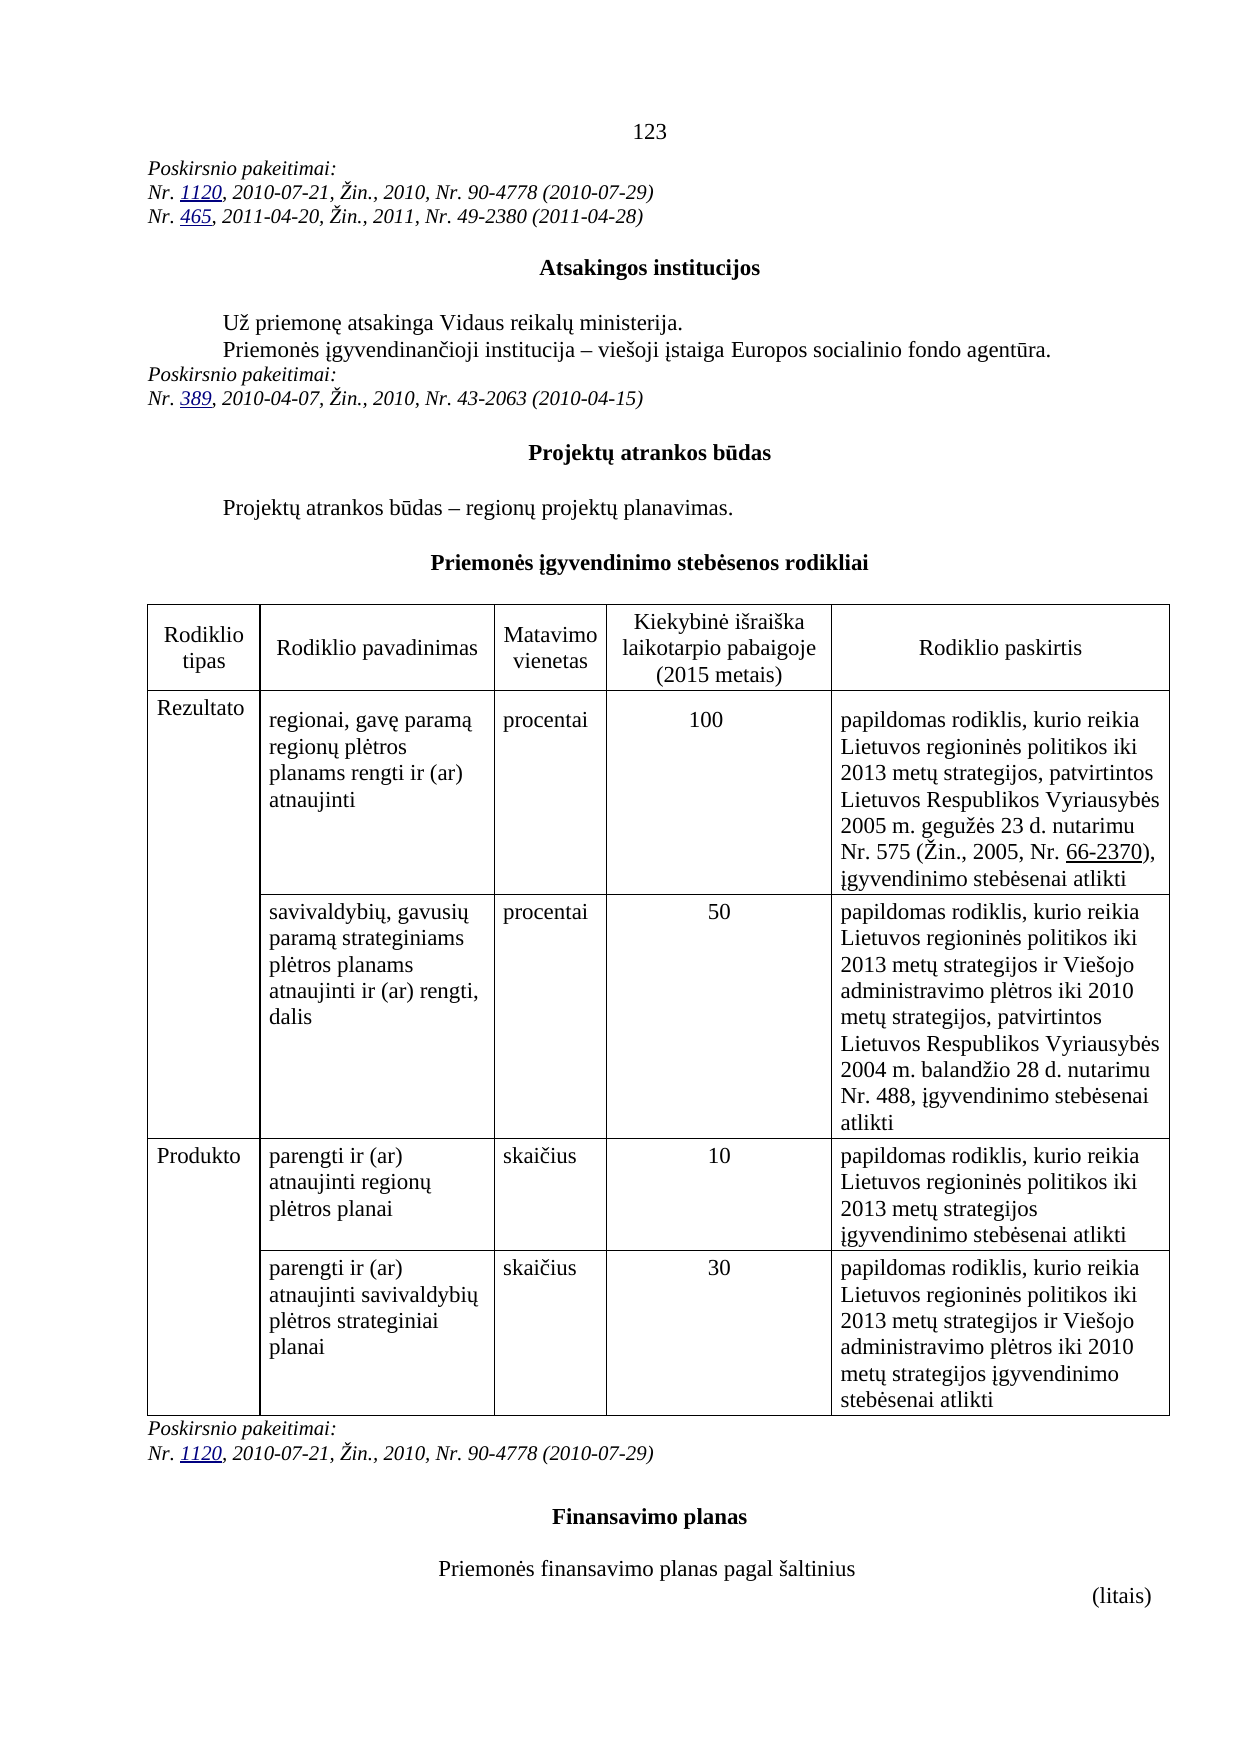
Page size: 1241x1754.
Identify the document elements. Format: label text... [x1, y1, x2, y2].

text Finansavimo planas [148, 1503, 1152, 1529]
table_cell skaičius [495, 1139, 606, 1250]
table_cell papildomas rodiklis, kurio reikia Lietuvos regioninės politikos iki 2013 metų strategijos ir Viešojo administravimo plėtros iki 2010 metų strategijos, patvirtintos Lietuvos Respublikos Vyriausybės 2004 m. balandžio 28 d. nutarimu Nr. 488, įgyvendinimo stebėsenai atlikti [832, 895, 1169, 1138]
table_cell papildomas rodiklis, kurio reikia Lietuvos regioninės politikos iki 2013 metų strategijos, patvirtintos Lietuvos Respublikos Vyriausybės 2005 m. gegužės 23 d. nutarimu Nr. 575 (Žin., 2005, Nr. 66-2370), įgyvendinimo stebėsenai atlikti [832, 691, 1169, 894]
table_header Kiekybinė išraiška laikotarpio pabaigoje (2015 metais) [607, 605, 831, 690]
text Poskirsnio pakeitimai: [148, 1416, 1152, 1440]
text Nr. 389, 2010-04-07, Žin., 2010, Nr. 43-2063 (2010-04-15) [148, 386, 1152, 410]
table_cell savivaldybių, gavusių paramą strateginiams plėtros planams atnaujinti ir (ar) rengti, dalis [261, 895, 494, 1138]
table_cell procentai [495, 691, 606, 894]
text Nr. 1120, 2010-07-21, Žin., 2010, Nr. 90-4778 (2010-07-29) [148, 180, 1152, 204]
text Priemonės įgyvendinimo stebėsenos rodikliai [148, 549, 1152, 575]
text Nr. 1120, 2010-07-21, Žin., 2010, Nr. 90-4778 (2010-07-29) [148, 1440, 1152, 1464]
text Atsakingos institucijos [148, 254, 1152, 281]
text Priemonės įgyvendinančioji institucija – viešoji įstaiga Europos socialinio fondo agentūra. [148, 336, 1152, 362]
table_cell regionai, gavę paramą regionų plėtros planams rengti ir (ar) atnaujinti [261, 691, 494, 894]
table_cell parengti ir (ar) atnaujinti savivaldybių plėtros strateginiai planai [261, 1251, 494, 1415]
table_cell parengti ir (ar) atnaujinti regionų plėtros planai [261, 1139, 494, 1250]
table_header Rodiklio paskirtis [832, 605, 1169, 690]
table_cell skaičius [495, 1251, 606, 1415]
table_header Rodiklio pavadinimas [261, 605, 494, 690]
table_cell papildomas rodiklis, kurio reikia Lietuvos regioninės politikos iki 2013 metų strategijos ir Viešojo administravimo plėtros iki 2010 metų strategijos įgyvendinimo stebėsenai atlikti [832, 1251, 1169, 1415]
text Už priemonę atsakinga Vidaus reikalų ministerija. [148, 309, 1152, 336]
table_cell Rezultato [148, 691, 259, 1138]
text Poskirsnio pakeitimai: [148, 362, 1152, 386]
table_cell 50 [607, 895, 831, 1138]
text Projektų atrankos būdas – regionų projektų planavimas. [148, 494, 1152, 520]
table_cell Produkto [148, 1139, 259, 1415]
table_cell procentai [495, 895, 606, 1138]
text Poskirsnio pakeitimai: [148, 156, 1152, 180]
text Projektų atrankos būdas [148, 439, 1152, 465]
table_cell 100 [607, 691, 831, 894]
table_header Rodiklio tipas [148, 605, 259, 690]
text (litais) [148, 1582, 1152, 1608]
table_cell papildomas rodiklis, kurio reikia Lietuvos regioninės politikos iki 2013 metų strategijos įgyvendinimo stebėsenai atlikti [832, 1139, 1169, 1250]
table_cell 30 [607, 1251, 831, 1415]
table_header Matavimo vienetas [495, 605, 606, 690]
table_cell 10 [607, 1139, 831, 1250]
text Nr. 465, 2011-04-20, Žin., 2011, Nr. 49-2380 (2011-04-28) [148, 204, 1152, 228]
text Priemonės finansavimo planas pagal šaltinius [148, 1556, 1152, 1582]
